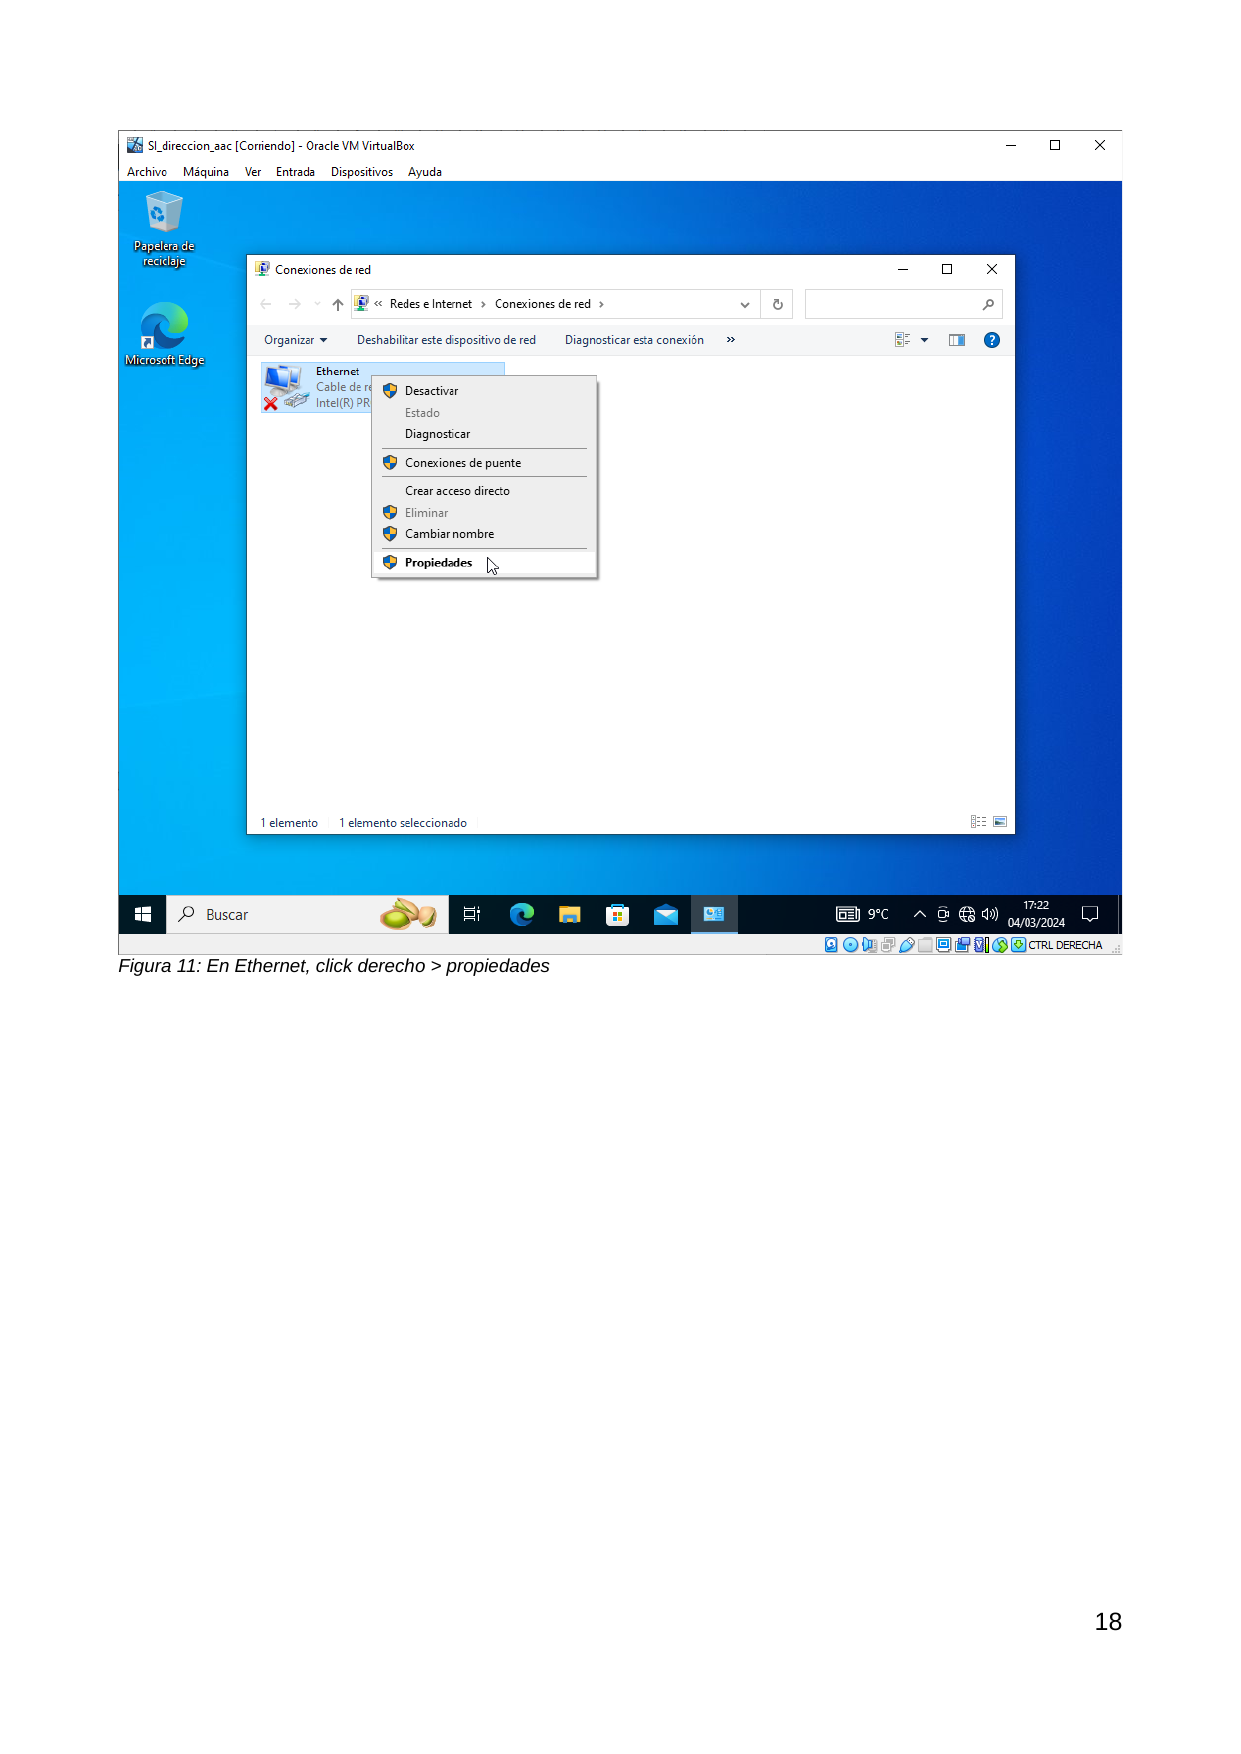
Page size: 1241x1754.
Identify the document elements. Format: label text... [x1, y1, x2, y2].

picture [160, 357, 173, 363]
picture [182, 242, 193, 250]
picture [185, 356, 202, 365]
picture [168, 257, 183, 267]
picture [142, 303, 187, 348]
picture [118, 239, 140, 249]
picture [142, 242, 170, 252]
text Figura 11: En Ethernet, click derecho > propiedades [118, 955, 1122, 976]
picture [126, 356, 141, 363]
picture [118, 130, 1123, 955]
